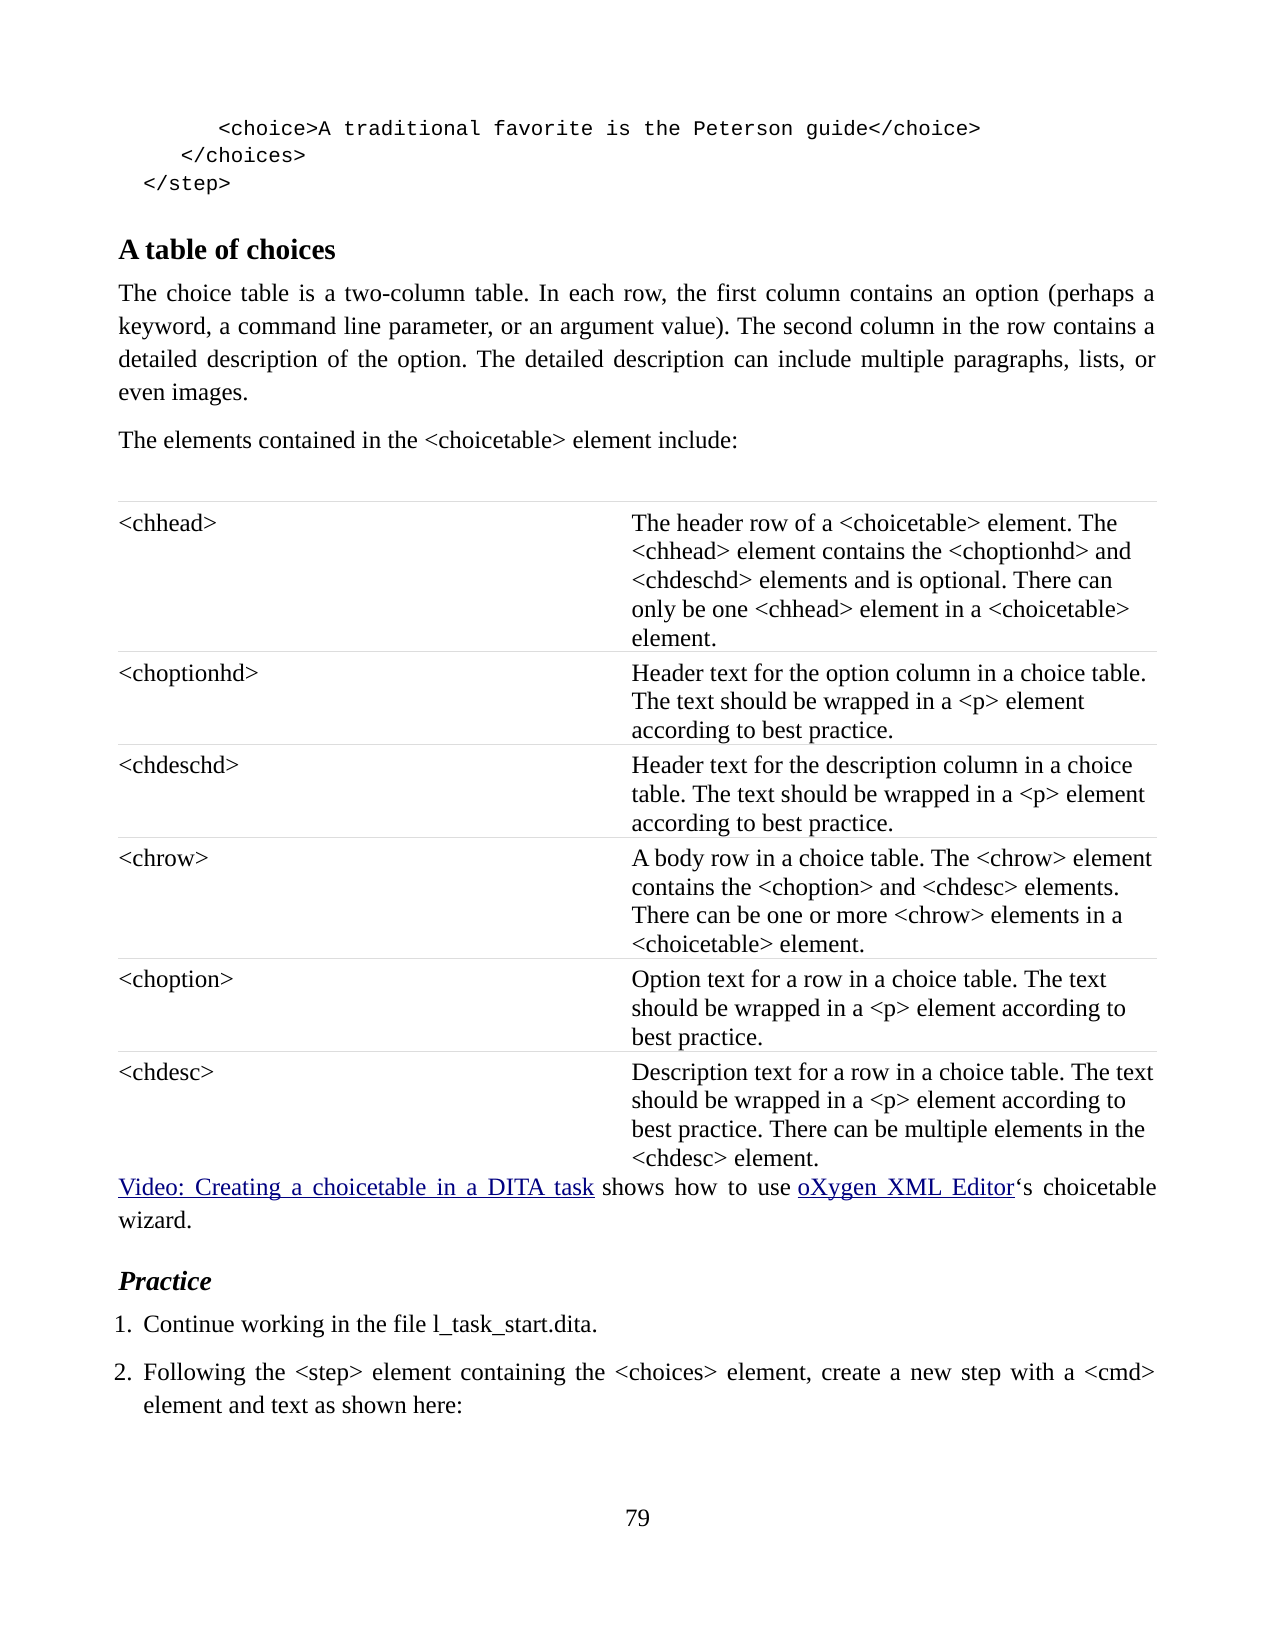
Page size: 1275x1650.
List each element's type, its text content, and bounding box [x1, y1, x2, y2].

subtitle A table of choices [118, 232, 1157, 266]
table_cell <choptionhd> [118, 652, 631, 744]
table_cell <chdesc> [118, 1052, 631, 1172]
table_cell <choption> [118, 959, 631, 1051]
table_cell A body row in a choice table. The <chrow> element contains the <choption> and <chdesc> elements. There can be one or more <chrow> elements in a <choicetable> element. [631, 838, 1157, 958]
text The elements contained in the <choicetable> element include: [118, 425, 1157, 454]
list Continue working in the file l_task_start.dita. [118, 1309, 1157, 1338]
table_cell Header text for the option column in a choice table. The text should be wrapped in a <p> element according to best practice. [631, 652, 1157, 744]
list <choice>A traditional favorite is the Peterson guide</choice> </choices> </step> [118, 118, 1157, 196]
table_cell Description text for a row in a choice table. The text should be wrapped in a <p> element according to best practice. There can be multiple elements in the <chdesc> element. [631, 1052, 1157, 1172]
text The choice table is a two-column table. In each row, the first column contains an option (perhaps a keyword, a command line parameter, or an argument value). The second column in the row contains a detailed description of the option. The detailed description can include multiple paragraphs, lists, or even images. [118, 278, 1157, 406]
text Video: Creating a choicetable in a DITA task shows how to use oXygen XML Editor‘s choicetable wizard. [118, 1172, 1157, 1234]
table_header <chhead> [118, 502, 631, 651]
list Following the <step> element containing the <choices> element, create a new step with a <cmd> element and text as shown here: [118, 1357, 1157, 1419]
table_cell <chdeschd> [118, 745, 631, 837]
table_cell <chrow> [118, 838, 631, 958]
subtitle Practice [118, 1265, 1157, 1297]
table_cell Header text for the description column in a choice table. The text should be wrapped in a <p> element according to best practice. [631, 745, 1157, 837]
table_cell Option text for a row in a choice table. The text should be wrapped in a <p> element according to best practice. [631, 959, 1157, 1051]
table_header The header row of a <choicetable> element. The <chhead> element contains the <choptionhd> and <chdeschd> elements and is optional. There can only be one <chhead> element in a <choicetable> element. [631, 502, 1157, 651]
